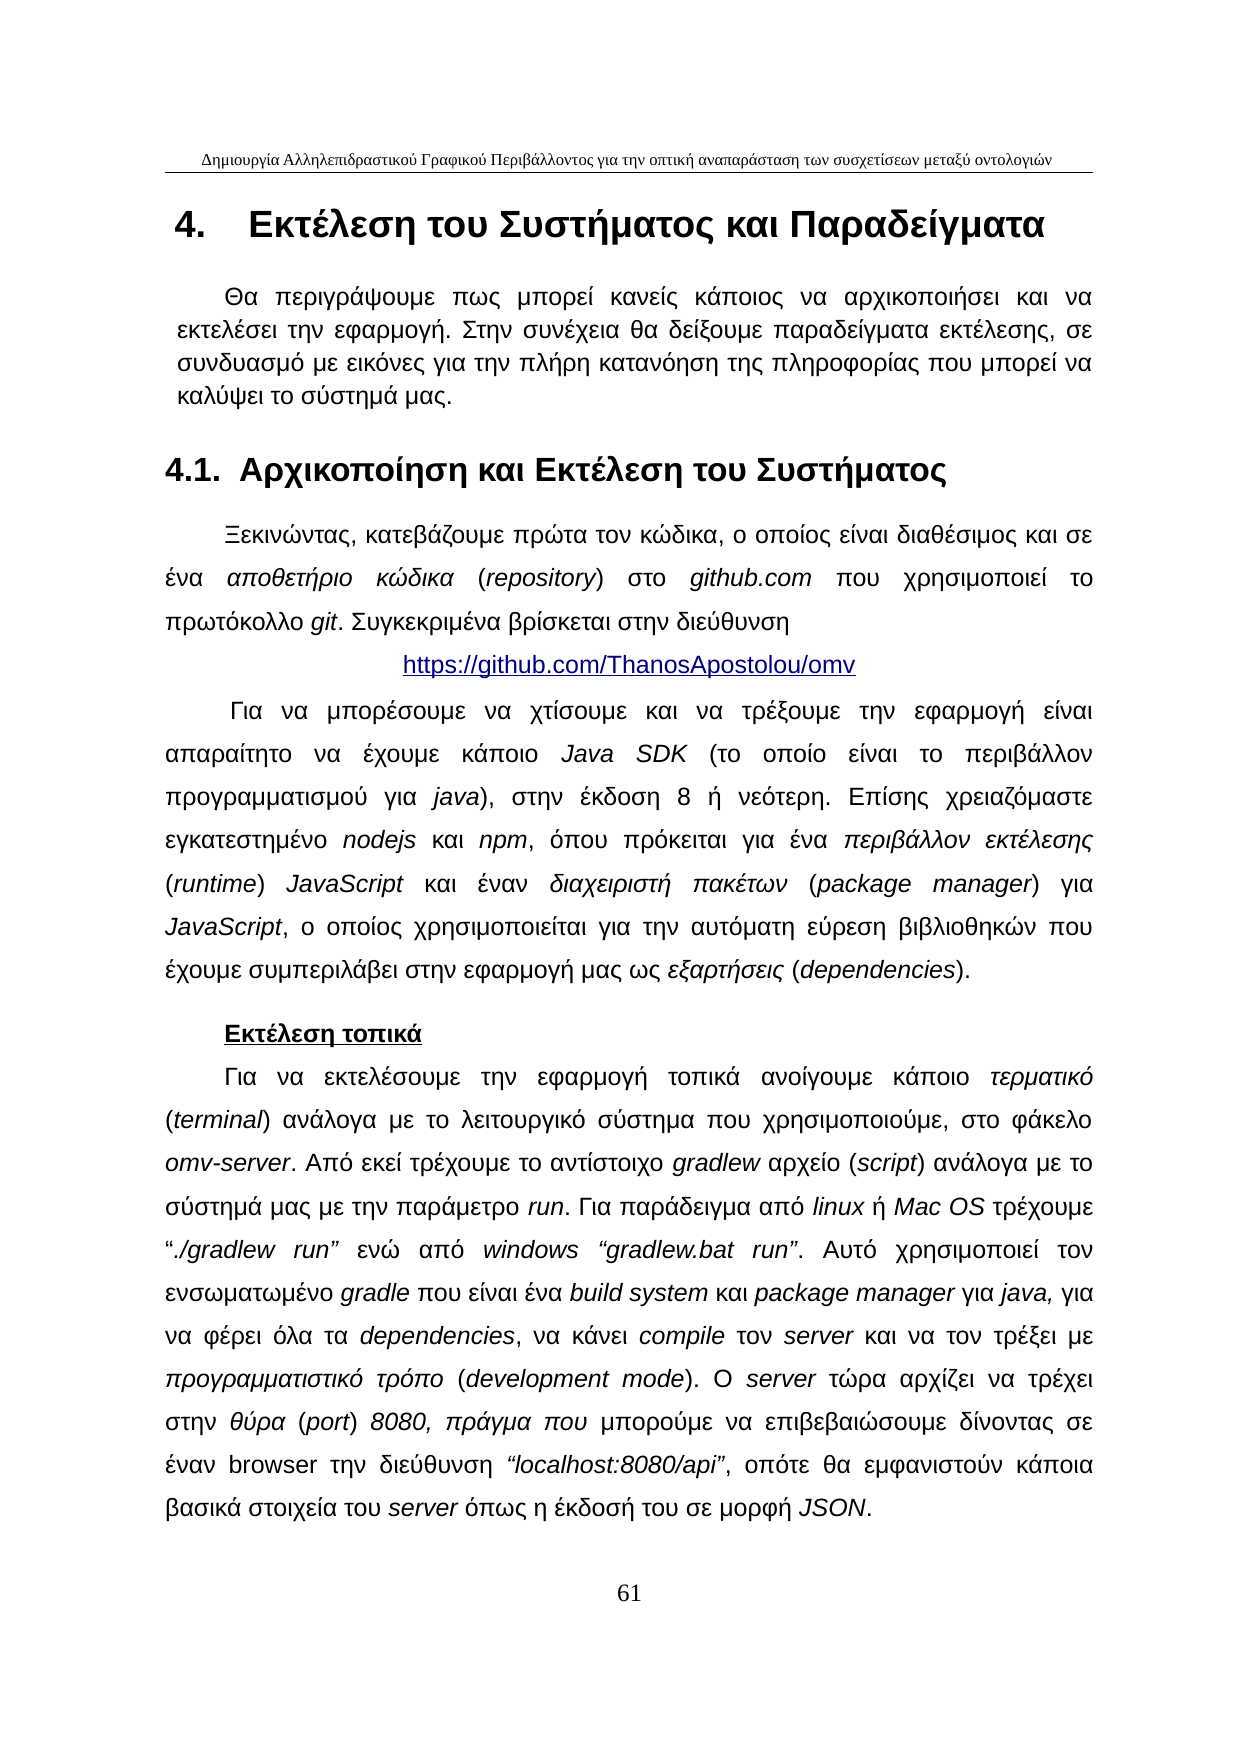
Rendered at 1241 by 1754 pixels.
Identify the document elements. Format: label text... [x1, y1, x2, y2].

subtitle Εκτέλεση του Συστήματος και Παραδείγματα [174, 202, 1093, 246]
subtitle Αρχικοποίηση και Εκτέλεση του Συστήματος [165, 450, 1093, 488]
text Εκτέλεση τοπικά [165, 1019, 1093, 1048]
text Για να μπορέσουμε να χτίσουμε και να τρέξουμε την εφαρμογή είναι απαραίτητο να έχουμε κάποιο Java SDK (το οποίο είναι το περιβάλλον προγραμματισμού για java), στην έκδοση 8 ή νεότερη. Επίσης χρειαζόμαστε εγκατεστημένο nodejs και npm, όπου πρόκειται για ένα περιβάλλον εκτέλεσης (runtime) JavaScript και έναν διαχειριστή πακέτων (package manager) για JavaScript, ο οποίος χρησιμοποιείται για την αυτόματη εύρεση βιβλιοθηκών που έχουμε συμπεριλάβει στην εφαρμογή μας ως εξαρτήσεις (dependencies). [165, 696, 1093, 983]
text Για να εκτελέσουμε την εφαρμογή τοπικά ανοίγουμε κάποιο τερματικό (terminal) ανάλογα με το λειτουργικό σύστημα που χρησιμοποιούμε, στο φάκελο omv-server. Από εκεί τρέχουμε το αντίστοιχο gradlew αρχείο (script) ανάλογα με το σύστημά μας με την παράμετρο run. Για παράδειγμα από linux ή Mac OS τρέχουμε “./gradlew run” ενώ από windows “gradlew.bat run”. Αυτό χρησιμοποιεί τον ενσωματωμένο gradle που είναι ένα build system και package manager για java, για να φέρει όλα τα dependencies, να κάνει compile τον server και να τον τρέξει με προγραμματιστικό τρόπο (development mode). Ο server τώρα αρχίζει να τρέχει στην θύρα (port) 8080, πράγμα που μπορούμε να επιβεβαιώσουμε δίνοντας σε έναν browser την διεύθυνση “localhost:8080/api”, οπότε θα εμφανιστούν κάποια βασικά στοιχεία του server όπως η έκδοσή του σε μορφή JSON. [165, 1062, 1093, 1522]
text Θα περιγράψουμε πως μπορεί κανείς κάποιος να αρχικοποιήσει και να εκτελέσει την εφαρμογή. Στην συνέχεια θα δείξουμε παραδείγματα εκτέλεσης, σε συνδυασμό με εικόνες για την πλήρη κατανόηση της πληροφορίας που μπορεί να καλύψει το σύστημά μας. [177, 282, 1093, 410]
text Ξεκινώντας, κατεβάζουμε πρώτα τον κώδικα, ο οποίος είναι διαθέσιμος και σε ένα αποθετήριο κώδικα (repository) στο github.com που χρησιμοποιεί το πρωτόκολλο git. Συγκεκριμένα βρίσκεται στην διεύθυνση [165, 520, 1093, 635]
text https://github.com/ThanosApostolou/omv [165, 649, 1093, 678]
